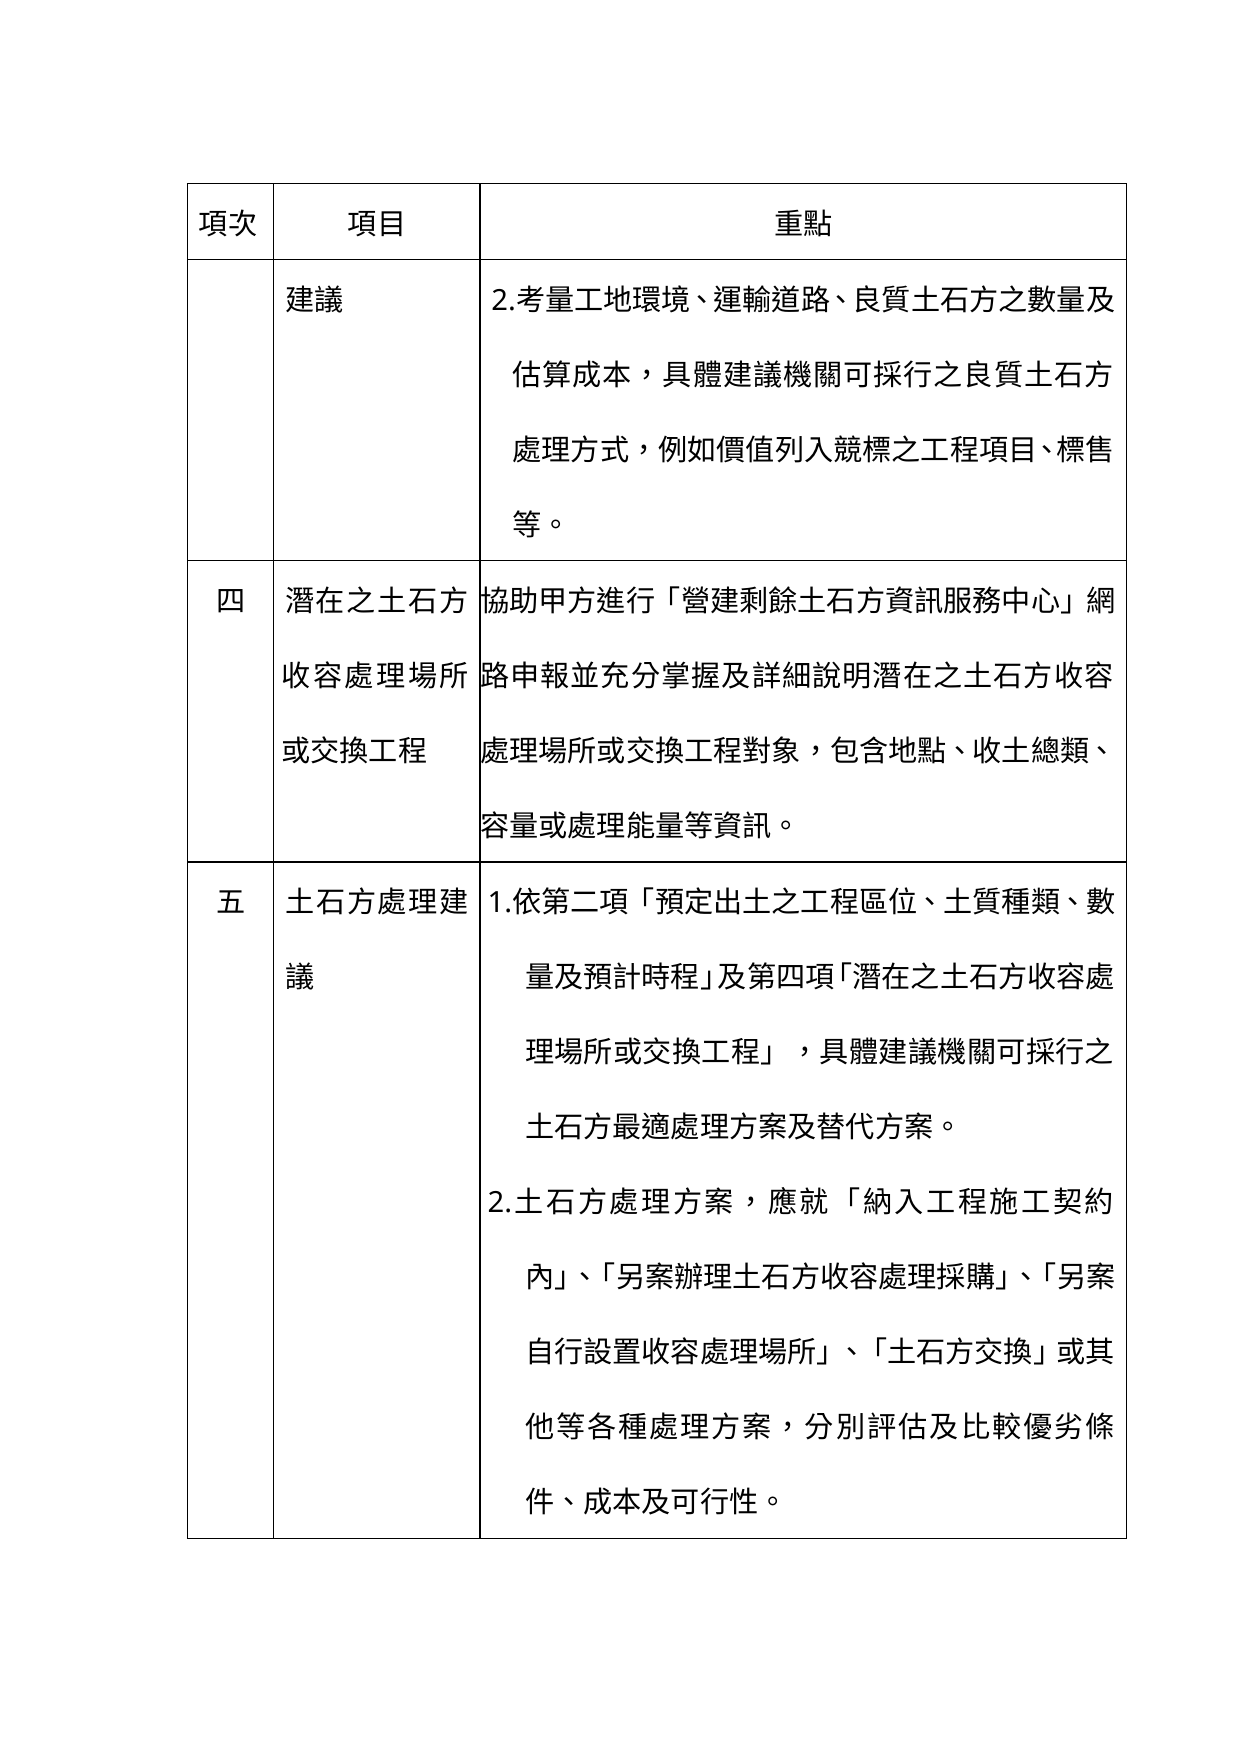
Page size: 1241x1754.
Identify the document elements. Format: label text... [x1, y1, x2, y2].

table_cell 五 [188, 863, 273, 1537]
table_header 重點 [481, 184, 1126, 259]
table_header 項目 [274, 184, 479, 259]
table_cell 四 [188, 561, 273, 861]
table_cell 潛在之土石方收容處理場所或交換工程 [274, 561, 479, 861]
table_cell 建議 [274, 260, 479, 560]
table_cell 土石方處理建議 [274, 863, 479, 1537]
table_cell 2.考量工地環境、運輸道路、良質土石方之數量及估算成本，具體建議機關可採行之良質土石方處理方式，例如價值列入競標之工程項目、標售等。 [481, 260, 1126, 560]
table_cell [188, 260, 273, 560]
table_header 項次 [188, 184, 273, 259]
table_cell 協助甲方進行「營建剩餘土石方資訊服務中心」網路申報並充分掌握及詳細說明潛在之土石方收容處理場所或交換工程對象，包含地點、收土總類、容量或處理能量等資訊。 [481, 561, 1126, 861]
table_cell 1.依第二項「預定出土之工程區位、土質種類、數量及預計時程」及第四項「潛在之土石方收容處理場所或交換工程」，具體建議機關可採行之土石方最適處理方案及替代方案。 2.土石方處理方案，應就「納入工程施工契約內」、「另案辦理土石方收容處理採購」、「另案自行設置收容處理場所」、「土石方交換」或其他等各種處理方案，分別評估及比較優劣條件、成本及可行性。 [481, 863, 1126, 1537]
